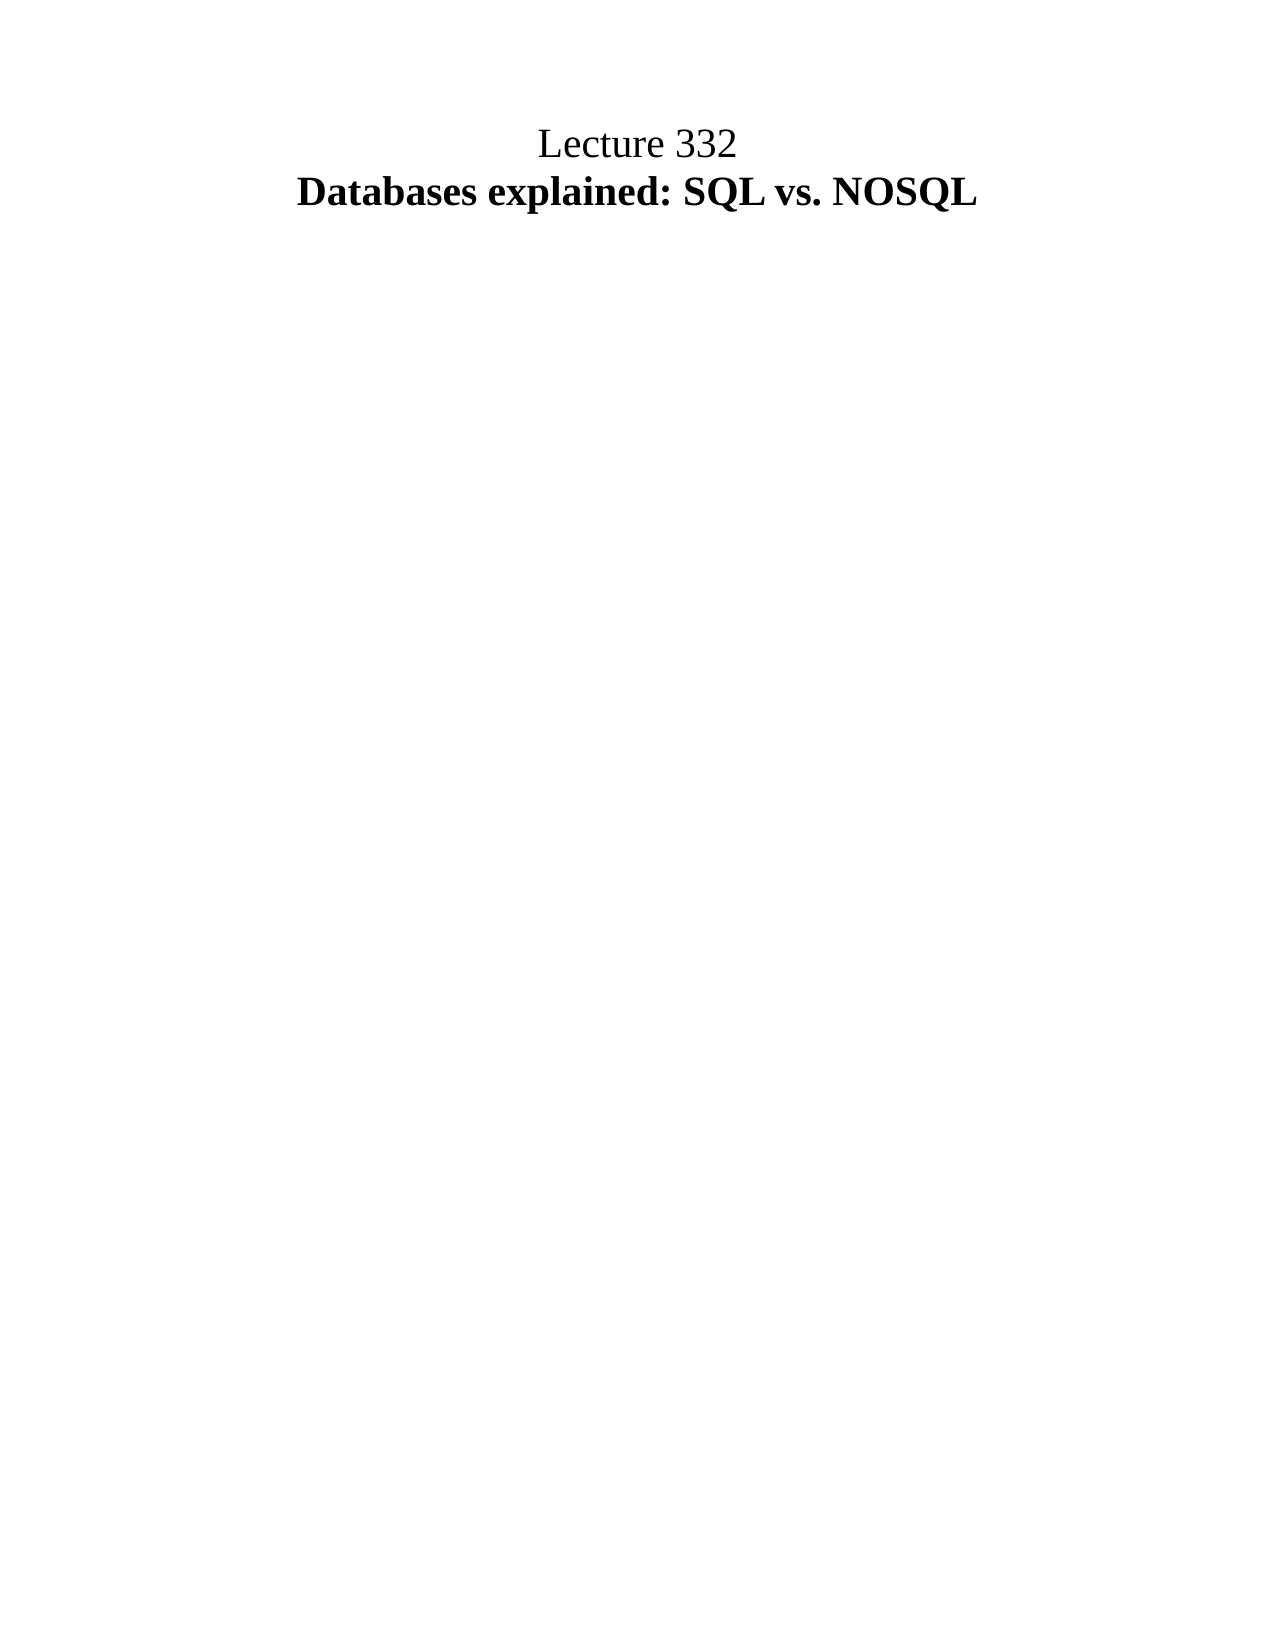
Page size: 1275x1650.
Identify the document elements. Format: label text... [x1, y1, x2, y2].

text Databases explained: SQL vs. NOSQL [118, 166, 1157, 214]
text Lecture 332 [118, 118, 1157, 166]
